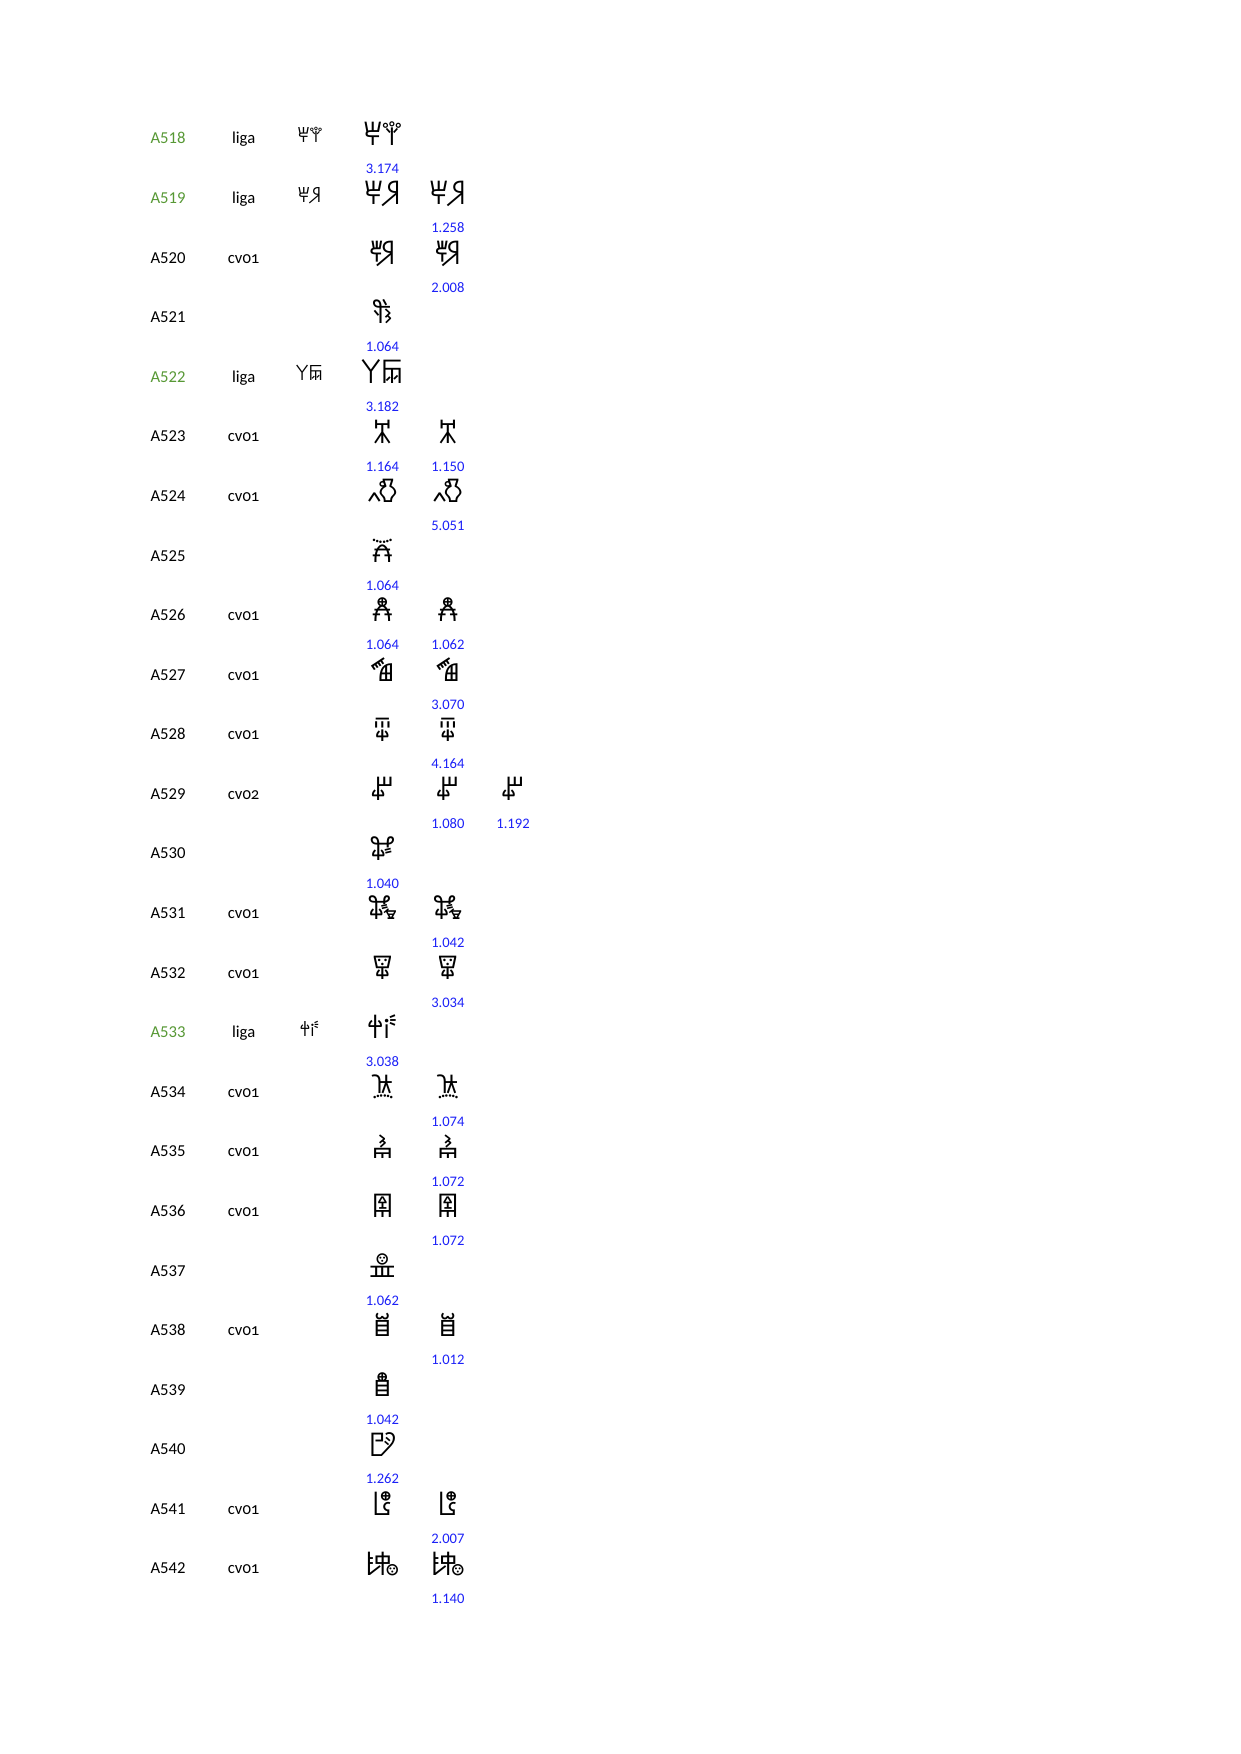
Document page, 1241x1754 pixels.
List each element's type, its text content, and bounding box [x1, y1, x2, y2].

table_cell [614, 356, 667, 396]
table_cell [721, 1012, 774, 1052]
table_cell cv01 [218, 237, 269, 277]
table_cell 𐛌 [350, 952, 415, 992]
table_cell [269, 1071, 350, 1111]
table_cell [218, 396, 269, 416]
table_cell [218, 297, 269, 337]
table_cell [118, 1350, 218, 1369]
table_cell [269, 893, 350, 932]
table_cell [721, 1111, 774, 1131]
table_cell [774, 1012, 827, 1052]
table_cell [415, 575, 480, 595]
table_cell [545, 873, 614, 893]
table_cell [350, 1230, 415, 1250]
table_cell [545, 476, 614, 515]
table_cell [545, 118, 614, 158]
table_cell A535 [118, 1131, 218, 1171]
table_cell [269, 1588, 350, 1608]
table_cell [269, 1409, 350, 1429]
table_cell [614, 476, 667, 515]
table_cell [668, 1409, 721, 1429]
table_cell [545, 356, 614, 396]
table_cell [774, 575, 827, 595]
table_cell [545, 933, 614, 952]
table_cell [774, 118, 827, 158]
table_cell [415, 1369, 480, 1409]
table_cell [480, 694, 545, 714]
table_cell [480, 893, 545, 932]
table_cell [545, 337, 614, 356]
table_cell 3.038 [350, 1052, 415, 1071]
table_cell [614, 456, 667, 476]
table_cell [721, 714, 774, 754]
table_cell [269, 1429, 350, 1469]
table_cell 𐛎 [415, 1131, 480, 1171]
table_cell [118, 218, 218, 237]
table_cell [668, 1071, 721, 1111]
table_cell [545, 396, 614, 416]
table_cell [668, 1191, 721, 1230]
table_cell [269, 476, 350, 515]
table_cell [269, 575, 350, 595]
table_cell [545, 1111, 614, 1131]
table_cell 𐛎 [350, 1131, 415, 1171]
table_cell [721, 933, 774, 952]
table_cell 𐛉 [350, 774, 415, 813]
table_cell [545, 237, 614, 277]
table_cell [668, 1171, 721, 1191]
table_cell A542 [118, 1548, 218, 1588]
table_cell [614, 833, 667, 873]
table_cell [721, 595, 774, 634]
table_cell [614, 118, 667, 158]
table_cell 1.062 [350, 1290, 415, 1310]
table_cell [774, 396, 827, 416]
table_cell [480, 1250, 545, 1290]
table_cell [545, 952, 614, 992]
table_cell [350, 992, 415, 1012]
table_cell [668, 476, 721, 515]
table_cell [269, 277, 350, 297]
table_cell [668, 1528, 721, 1548]
table_cell [614, 1469, 667, 1488]
table_cell [614, 813, 667, 833]
table_cell [415, 1012, 480, 1052]
table_cell [118, 933, 218, 952]
table_cell [118, 1409, 218, 1429]
table_cell 5.051 [415, 515, 480, 535]
table_cell [218, 218, 269, 237]
table_cell [218, 158, 269, 178]
table_cell 𐘚𐙕 [269, 178, 350, 217]
table_cell [480, 1012, 545, 1052]
table_cell [415, 1290, 480, 1310]
table_cell [480, 933, 545, 952]
table_cell [480, 1071, 545, 1111]
table_cell [269, 774, 350, 813]
table_cell [774, 1548, 827, 1588]
table_cell 1.040 [350, 873, 415, 893]
table_cell A519 [118, 178, 218, 217]
table_cell [668, 893, 721, 932]
table_cell [774, 1290, 827, 1310]
table_cell [480, 218, 545, 237]
table_cell [545, 456, 614, 476]
table_cell [480, 654, 545, 694]
table_cell [545, 1369, 614, 1409]
table_cell [774, 774, 827, 813]
table_cell [480, 575, 545, 595]
table_cell [614, 1369, 667, 1409]
table_cell 𐘚𐙋 [269, 118, 350, 158]
table_cell A534 [118, 1071, 218, 1111]
table_cell [269, 1489, 350, 1528]
table_cell [415, 1469, 480, 1488]
table_cell [668, 277, 721, 297]
table_cell [269, 535, 350, 575]
table_cell [415, 535, 480, 575]
table_cell [269, 1250, 350, 1290]
table_cell [269, 456, 350, 476]
table_cell [614, 396, 667, 416]
table_cell A523 [118, 416, 218, 456]
table_cell [545, 1052, 614, 1071]
table_cell [218, 1369, 269, 1409]
table_cell [415, 118, 480, 158]
table_cell 𐛋 [350, 893, 415, 932]
table_cell [218, 456, 269, 476]
table_cell [668, 1111, 721, 1131]
table_cell [721, 1230, 774, 1250]
table_cell [774, 456, 827, 476]
table_cell [774, 1528, 827, 1548]
table_cell [350, 813, 415, 833]
table_cell [614, 575, 667, 595]
table_cell A531 [118, 893, 218, 932]
table_cell [118, 873, 218, 893]
table_cell [545, 754, 614, 773]
table_cell [480, 754, 545, 773]
table_cell 2.008 [415, 277, 480, 297]
table_cell [774, 297, 827, 337]
table_cell [118, 694, 218, 714]
table_cell [668, 456, 721, 476]
table_cell [218, 277, 269, 297]
table_cell [774, 356, 827, 396]
table_cell [774, 218, 827, 237]
table_cell [350, 694, 415, 714]
table_cell [614, 1489, 667, 1528]
table_cell [668, 635, 721, 654]
table_cell [218, 754, 269, 773]
table_cell [218, 1409, 269, 1429]
table_cell [721, 118, 774, 158]
table_cell A538 [118, 1310, 218, 1349]
table_cell [415, 1052, 480, 1071]
table_cell [545, 1071, 614, 1111]
table_cell cv01 [218, 952, 269, 992]
table_cell [269, 1111, 350, 1131]
table_cell [118, 1111, 218, 1131]
table_cell [480, 635, 545, 654]
table_cell cv01 [218, 1071, 269, 1111]
table_cell [721, 694, 774, 714]
table_cell [721, 1588, 774, 1608]
table_cell [545, 1230, 614, 1250]
table_cell [218, 575, 269, 595]
table_cell [480, 515, 545, 535]
table_cell [774, 1052, 827, 1071]
table_cell [269, 694, 350, 714]
table_cell [269, 297, 350, 337]
table_cell [480, 178, 545, 217]
table_cell [480, 1489, 545, 1528]
table_cell [721, 1528, 774, 1548]
table_cell [668, 1310, 721, 1349]
table_cell 1.072 [415, 1171, 480, 1191]
table_cell [269, 416, 350, 456]
table_cell [218, 992, 269, 1012]
table_cell [668, 575, 721, 595]
table_cell 𐛃 [415, 416, 480, 456]
table_cell [218, 813, 269, 833]
table_cell [480, 476, 545, 515]
table_cell [614, 1171, 667, 1191]
table_cell 𐘤𐙗 [269, 1012, 350, 1052]
table_cell [269, 237, 350, 277]
table_cell [269, 714, 350, 754]
table_cell [668, 1290, 721, 1310]
table_cell [614, 277, 667, 297]
table_cell [118, 754, 218, 773]
table_cell [721, 356, 774, 396]
table_cell [614, 1131, 667, 1171]
table_cell [480, 396, 545, 416]
table_cell [545, 1012, 614, 1052]
table_cell [614, 416, 667, 456]
table_cell [721, 1290, 774, 1310]
table_cell [721, 218, 774, 237]
table_cell [118, 456, 218, 476]
table_cell [269, 1548, 350, 1588]
table_cell [668, 1588, 721, 1608]
table_cell [721, 952, 774, 992]
table_cell [614, 654, 667, 694]
table_cell 𐛁 [415, 237, 480, 277]
table_cell [668, 952, 721, 992]
table_cell [269, 1290, 350, 1310]
table_cell [350, 1111, 415, 1131]
table_cell [545, 714, 614, 754]
table_cell [480, 952, 545, 992]
table_cell 𐛆 [350, 595, 415, 634]
table_cell [480, 1369, 545, 1409]
table_cell A521 [118, 297, 218, 337]
table_cell [774, 893, 827, 932]
table_cell 1.064 [350, 635, 415, 654]
table_cell [480, 1171, 545, 1191]
table_cell A532 [118, 952, 218, 992]
table_cell [415, 1429, 480, 1469]
table_cell 1.080 [415, 813, 480, 833]
table_cell A537 [118, 1250, 218, 1290]
table_cell [614, 992, 667, 1012]
table_cell [545, 1489, 614, 1528]
table_cell [545, 833, 614, 873]
table_cell [721, 774, 774, 813]
table_cell [545, 1429, 614, 1469]
table_cell [721, 456, 774, 476]
table_cell [721, 754, 774, 773]
table_cell [118, 515, 218, 535]
table_cell [774, 1310, 827, 1349]
table_cell [614, 1111, 667, 1131]
table_cell [668, 694, 721, 714]
table_cell [269, 1191, 350, 1230]
table_cell [721, 158, 774, 178]
table_cell [480, 1469, 545, 1488]
table_cell [614, 1052, 667, 1071]
table_cell [614, 1071, 667, 1111]
table_cell 𐛐 [350, 1250, 415, 1290]
table_cell [774, 754, 827, 773]
table_cell [218, 1052, 269, 1071]
table_cell [721, 1052, 774, 1071]
table_cell 𐛇 [415, 654, 480, 694]
table_cell [774, 933, 827, 952]
table_cell [774, 833, 827, 873]
table_cell [480, 1230, 545, 1250]
table_cell 𐘞𐙍 [350, 356, 415, 396]
table_cell [774, 277, 827, 297]
table_cell [269, 1052, 350, 1071]
table_cell 1.042 [415, 933, 480, 952]
table_cell 1.042 [350, 1409, 415, 1429]
table_cell [668, 1250, 721, 1290]
table_cell 𐛈 [415, 714, 480, 754]
table_cell [668, 118, 721, 158]
table_cell [668, 833, 721, 873]
table_cell [668, 873, 721, 893]
table_cell [118, 396, 218, 416]
table_cell [721, 416, 774, 456]
table_cell cv02 [218, 774, 269, 813]
table_cell [774, 1489, 827, 1528]
table_cell 𐛕 [350, 1548, 415, 1588]
table_cell [545, 1171, 614, 1191]
table_cell [218, 1111, 269, 1131]
table_cell [774, 992, 827, 1012]
table_cell [218, 1290, 269, 1310]
table_cell [721, 1350, 774, 1369]
table_cell [668, 654, 721, 694]
table_cell [774, 694, 827, 714]
table_cell [118, 1588, 218, 1608]
table_cell [545, 218, 614, 237]
table_cell A536 [118, 1191, 218, 1230]
table_cell A541 [118, 1489, 218, 1528]
table_cell [545, 635, 614, 654]
table_cell [218, 1588, 269, 1608]
table_cell [668, 1548, 721, 1588]
table_cell [480, 873, 545, 893]
table_cell [774, 1409, 827, 1429]
table_cell [668, 535, 721, 575]
table_cell [668, 337, 721, 356]
table_cell [269, 595, 350, 634]
table_cell [614, 714, 667, 754]
table_cell [415, 1409, 480, 1429]
table_cell 𐛋 [415, 893, 480, 932]
table_cell cv01 [218, 595, 269, 634]
table_cell [218, 1528, 269, 1548]
table_cell [415, 1250, 480, 1290]
table_cell [721, 873, 774, 893]
table_cell [480, 992, 545, 1012]
table_cell [480, 1409, 545, 1429]
table_cell [545, 1191, 614, 1230]
table_cell [269, 1528, 350, 1548]
table_cell [774, 1469, 827, 1488]
table_cell [480, 1052, 545, 1071]
table_cell [118, 1290, 218, 1310]
table_cell [668, 396, 721, 416]
table_cell [118, 1528, 218, 1548]
table_cell [545, 1528, 614, 1548]
table_cell [480, 535, 545, 575]
table_cell [774, 873, 827, 893]
table_cell A518 [118, 118, 218, 158]
table_cell cv01 [218, 476, 269, 515]
table_cell 𐛁 [350, 237, 415, 277]
table_cell 𐘤𐙗 [350, 1012, 415, 1052]
table_cell [269, 1171, 350, 1191]
table_cell [614, 694, 667, 714]
table_cell 1.150 [415, 456, 480, 476]
table_cell [721, 1071, 774, 1111]
table_cell [774, 515, 827, 535]
table_cell [774, 476, 827, 515]
table_cell 1.140 [415, 1588, 480, 1608]
table_cell [614, 158, 667, 178]
table_cell [545, 654, 614, 694]
table_cell A526 [118, 595, 218, 634]
table_cell [415, 337, 480, 356]
table_cell liga [218, 356, 269, 396]
table_cell [545, 774, 614, 813]
table_cell [269, 1469, 350, 1488]
table_cell A520 [118, 237, 218, 277]
table_cell 𐘞𐙍 [269, 356, 350, 396]
table_cell [545, 992, 614, 1012]
table_cell [668, 158, 721, 178]
table_cell [774, 813, 827, 833]
table_cell [480, 1290, 545, 1310]
table_cell 3.034 [415, 992, 480, 1012]
table_cell [668, 218, 721, 237]
table_cell 𐛏 [350, 1191, 415, 1230]
table_cell [614, 1012, 667, 1052]
table_cell [614, 635, 667, 654]
table_cell [614, 1191, 667, 1230]
table_cell [774, 1131, 827, 1171]
table_cell [218, 933, 269, 952]
table_cell [668, 297, 721, 337]
table_cell [721, 1131, 774, 1171]
table_cell A529 [118, 774, 218, 813]
table_cell [614, 515, 667, 535]
table_cell [218, 635, 269, 654]
table_cell [721, 813, 774, 833]
table_cell [269, 992, 350, 1012]
table_cell [614, 1588, 667, 1608]
table_cell cv01 [218, 654, 269, 694]
table_cell [668, 1052, 721, 1071]
table_cell [668, 1469, 721, 1488]
table_cell [118, 992, 218, 1012]
table_cell cv01 [218, 416, 269, 456]
table_cell cv01 [218, 714, 269, 754]
table_cell [480, 1588, 545, 1608]
table_cell [480, 714, 545, 754]
table_cell [545, 1588, 614, 1608]
table_cell [218, 1250, 269, 1290]
table_cell [614, 1548, 667, 1588]
table_cell [614, 535, 667, 575]
table_cell [269, 833, 350, 873]
table_cell [668, 1012, 721, 1052]
table_cell [545, 1350, 614, 1369]
table_cell [668, 1429, 721, 1469]
table_cell [118, 575, 218, 595]
table_cell [545, 1409, 614, 1429]
table_cell [668, 714, 721, 754]
table_cell [721, 1171, 774, 1191]
table_cell cv01 [218, 1489, 269, 1528]
table_cell 𐘚𐙕 [350, 178, 415, 217]
table_cell [480, 1548, 545, 1588]
table_cell [668, 178, 721, 217]
table_cell A527 [118, 654, 218, 694]
table_cell [721, 396, 774, 416]
table_cell [721, 1191, 774, 1230]
table_cell [350, 754, 415, 773]
table_cell 𐛌 [415, 952, 480, 992]
table_cell 𐛊 [350, 833, 415, 873]
table_cell [774, 535, 827, 575]
table_cell [269, 337, 350, 356]
table_cell 𐛄 [415, 476, 480, 515]
table_cell 𐛉 [415, 774, 480, 813]
table_cell [350, 1350, 415, 1369]
table_cell A530 [118, 833, 218, 873]
table_cell [721, 1310, 774, 1349]
table_cell [721, 1250, 774, 1290]
table_cell [774, 1588, 827, 1608]
table_cell [774, 1111, 827, 1131]
table_cell [774, 178, 827, 217]
table_cell [721, 635, 774, 654]
table_cell [269, 635, 350, 654]
table_cell cv01 [218, 1191, 269, 1230]
table_cell A528 [118, 714, 218, 754]
table_cell [218, 535, 269, 575]
table_cell [668, 595, 721, 634]
table_cell A540 [118, 1429, 218, 1469]
table_cell [480, 337, 545, 356]
table_cell [774, 1230, 827, 1250]
table_cell 1.164 [350, 456, 415, 476]
table_cell [415, 356, 480, 396]
table_cell [614, 1350, 667, 1369]
table_cell [350, 1171, 415, 1191]
table_cell [721, 1469, 774, 1488]
table_cell [269, 1131, 350, 1171]
table_cell [269, 933, 350, 952]
table_cell [614, 774, 667, 813]
table_cell cv01 [218, 1131, 269, 1171]
table_cell [668, 992, 721, 1012]
table_cell 3.070 [415, 694, 480, 714]
table_cell [721, 1429, 774, 1469]
table_cell [350, 515, 415, 535]
table_cell [721, 992, 774, 1012]
table_cell [350, 1588, 415, 1608]
table_cell 𐘚𐙕 [415, 178, 480, 217]
table_cell [545, 277, 614, 297]
table_cell liga [218, 118, 269, 158]
table_cell [668, 1230, 721, 1250]
table_cell [668, 933, 721, 952]
table_cell [480, 1528, 545, 1548]
table_cell [614, 218, 667, 237]
table_cell [668, 1489, 721, 1528]
table_cell [721, 237, 774, 277]
table_cell [614, 1409, 667, 1429]
table_cell [480, 158, 545, 178]
table_cell [545, 416, 614, 456]
table_cell [545, 1469, 614, 1488]
table_cell liga [218, 178, 269, 217]
table_cell [668, 774, 721, 813]
table_cell [774, 1171, 827, 1191]
table_cell [545, 575, 614, 595]
table_cell [545, 1131, 614, 1171]
table_cell [614, 1528, 667, 1548]
table_cell [269, 218, 350, 237]
table_cell [721, 337, 774, 356]
table_cell 1.192 [480, 813, 545, 833]
table_cell [118, 337, 218, 356]
table_cell [269, 1369, 350, 1409]
table_cell [415, 297, 480, 337]
table_cell 1.262 [350, 1469, 415, 1488]
table_cell [721, 515, 774, 535]
table_cell 1.064 [350, 337, 415, 356]
table_cell [614, 893, 667, 932]
table_cell [269, 654, 350, 694]
table_cell [774, 1369, 827, 1409]
table_cell 1.072 [415, 1230, 480, 1250]
table_cell 𐛔 [415, 1489, 480, 1528]
table_cell 4.164 [415, 754, 480, 773]
table_cell cv01 [218, 893, 269, 932]
table_cell [614, 933, 667, 952]
table_cell [614, 337, 667, 356]
table_cell [614, 1310, 667, 1349]
table_cell A533 [118, 1012, 218, 1052]
table_cell 1.064 [350, 575, 415, 595]
table_cell [480, 118, 545, 158]
table_cell [480, 277, 545, 297]
table_cell [721, 1409, 774, 1429]
table_cell [480, 1350, 545, 1369]
table_cell [545, 515, 614, 535]
table_cell [614, 1250, 667, 1290]
table_cell [774, 714, 827, 754]
table_cell [218, 337, 269, 356]
table_cell [218, 1350, 269, 1369]
table_cell [480, 1429, 545, 1469]
table_cell [480, 456, 545, 476]
table_cell [480, 1310, 545, 1349]
table_cell 𐛆 [415, 595, 480, 634]
table_cell [614, 297, 667, 337]
table_cell [269, 754, 350, 773]
table_cell [218, 515, 269, 535]
table_cell 𐛈 [350, 714, 415, 754]
table_cell 𐛕 [415, 1548, 480, 1588]
table_cell 3.174 [350, 158, 415, 178]
table_cell 𐛅 [350, 535, 415, 575]
table_cell 𐛏 [415, 1191, 480, 1230]
table_cell liga [218, 1012, 269, 1052]
table_cell [545, 1290, 614, 1310]
table_cell [480, 237, 545, 277]
table_cell [269, 952, 350, 992]
table_cell [668, 1350, 721, 1369]
table_cell [668, 416, 721, 456]
table_cell [350, 933, 415, 952]
table_cell [774, 337, 827, 356]
table_cell [269, 1350, 350, 1369]
table_cell [415, 396, 480, 416]
table_cell [350, 218, 415, 237]
table_cell 𐛓 [350, 1429, 415, 1469]
table_cell [350, 277, 415, 297]
table_cell [269, 396, 350, 416]
table_cell [774, 595, 827, 634]
table_cell [668, 1131, 721, 1171]
table_cell [545, 893, 614, 932]
table_cell 𐛔 [350, 1489, 415, 1528]
table_cell 𐛇 [350, 654, 415, 694]
table_cell [721, 833, 774, 873]
table_cell [269, 1230, 350, 1250]
table_cell [545, 813, 614, 833]
table_cell [118, 1052, 218, 1071]
table_cell [774, 952, 827, 992]
table_cell [269, 1310, 350, 1349]
table_cell 𐛍 [350, 1071, 415, 1111]
table_cell 𐛒 [350, 1369, 415, 1409]
table_cell [269, 515, 350, 535]
table_cell 1.074 [415, 1111, 480, 1131]
table_cell 𐛑 [350, 1310, 415, 1349]
table_cell [668, 356, 721, 396]
table_cell [545, 694, 614, 714]
table_cell [721, 575, 774, 595]
table_cell 1.062 [415, 635, 480, 654]
table_cell [269, 873, 350, 893]
table_cell [480, 297, 545, 337]
table_cell [415, 158, 480, 178]
table_cell [218, 873, 269, 893]
table_cell [218, 1171, 269, 1191]
table_cell [614, 873, 667, 893]
table_cell [118, 1171, 218, 1191]
table_cell 𐛄 [350, 476, 415, 515]
table_cell [614, 1429, 667, 1469]
table_cell 𐘚𐙋 [350, 118, 415, 158]
table_cell [614, 754, 667, 773]
table_cell A524 [118, 476, 218, 515]
table_cell [774, 1429, 827, 1469]
table_cell [118, 635, 218, 654]
table_cell [545, 1250, 614, 1290]
table_cell [668, 754, 721, 773]
table_cell [118, 1230, 218, 1250]
table_cell [480, 1131, 545, 1171]
table_cell 1.012 [415, 1350, 480, 1369]
table_cell [118, 277, 218, 297]
table_cell [614, 237, 667, 277]
table_cell [774, 1071, 827, 1111]
table_cell [218, 694, 269, 714]
table_cell [774, 1350, 827, 1369]
table_cell [774, 416, 827, 456]
table_cell [118, 813, 218, 833]
table_cell [480, 833, 545, 873]
table_cell 2.007 [415, 1528, 480, 1548]
table_cell [545, 1548, 614, 1588]
table_cell [545, 297, 614, 337]
table_cell 𐛑 [415, 1310, 480, 1349]
table_cell [721, 535, 774, 575]
table_cell [774, 635, 827, 654]
table_cell [774, 237, 827, 277]
table_cell 𐛍 [415, 1071, 480, 1111]
table_cell [480, 416, 545, 456]
table_cell [668, 237, 721, 277]
table_cell [721, 654, 774, 694]
table_cell [218, 1469, 269, 1488]
table_cell [614, 1230, 667, 1250]
table_cell [118, 158, 218, 178]
table_cell [545, 535, 614, 575]
table_cell A525 [118, 535, 218, 575]
table_cell [545, 158, 614, 178]
table_cell [614, 952, 667, 992]
table_cell [721, 1548, 774, 1588]
table_cell [721, 297, 774, 337]
table_cell cv01 [218, 1548, 269, 1588]
table_cell [721, 476, 774, 515]
table_cell [721, 178, 774, 217]
table_cell [218, 1429, 269, 1469]
table_cell [721, 893, 774, 932]
table_cell [480, 1111, 545, 1131]
table_cell [614, 178, 667, 217]
table_cell [774, 654, 827, 694]
table_cell [415, 873, 480, 893]
table_cell A539 [118, 1369, 218, 1409]
table_cell [774, 1250, 827, 1290]
table_cell [774, 158, 827, 178]
table_cell [480, 1191, 545, 1230]
table_cell [415, 833, 480, 873]
table_cell [614, 1290, 667, 1310]
table_cell 3.182 [350, 396, 415, 416]
table_cell [480, 356, 545, 396]
table_cell 𐛉 [480, 774, 545, 813]
table_cell [269, 158, 350, 178]
table_cell [668, 1369, 721, 1409]
table_cell cv01 [218, 1310, 269, 1349]
table_cell [668, 515, 721, 535]
table_cell [350, 1528, 415, 1548]
table_cell [480, 595, 545, 634]
table_cell [614, 595, 667, 634]
table_cell 1.258 [415, 218, 480, 237]
table_cell A522 [118, 356, 218, 396]
table_cell [269, 813, 350, 833]
table_cell 𐛃 [350, 416, 415, 456]
table_cell [721, 277, 774, 297]
table_cell [218, 1230, 269, 1250]
table_cell [721, 1489, 774, 1528]
table_cell [118, 1469, 218, 1488]
table_cell [545, 178, 614, 217]
table_cell [668, 813, 721, 833]
table_cell [218, 833, 269, 873]
table_cell [545, 595, 614, 634]
table_cell [774, 1191, 827, 1230]
table_cell [721, 1369, 774, 1409]
table_cell 𐛂 [350, 297, 415, 337]
table_cell [545, 1310, 614, 1349]
